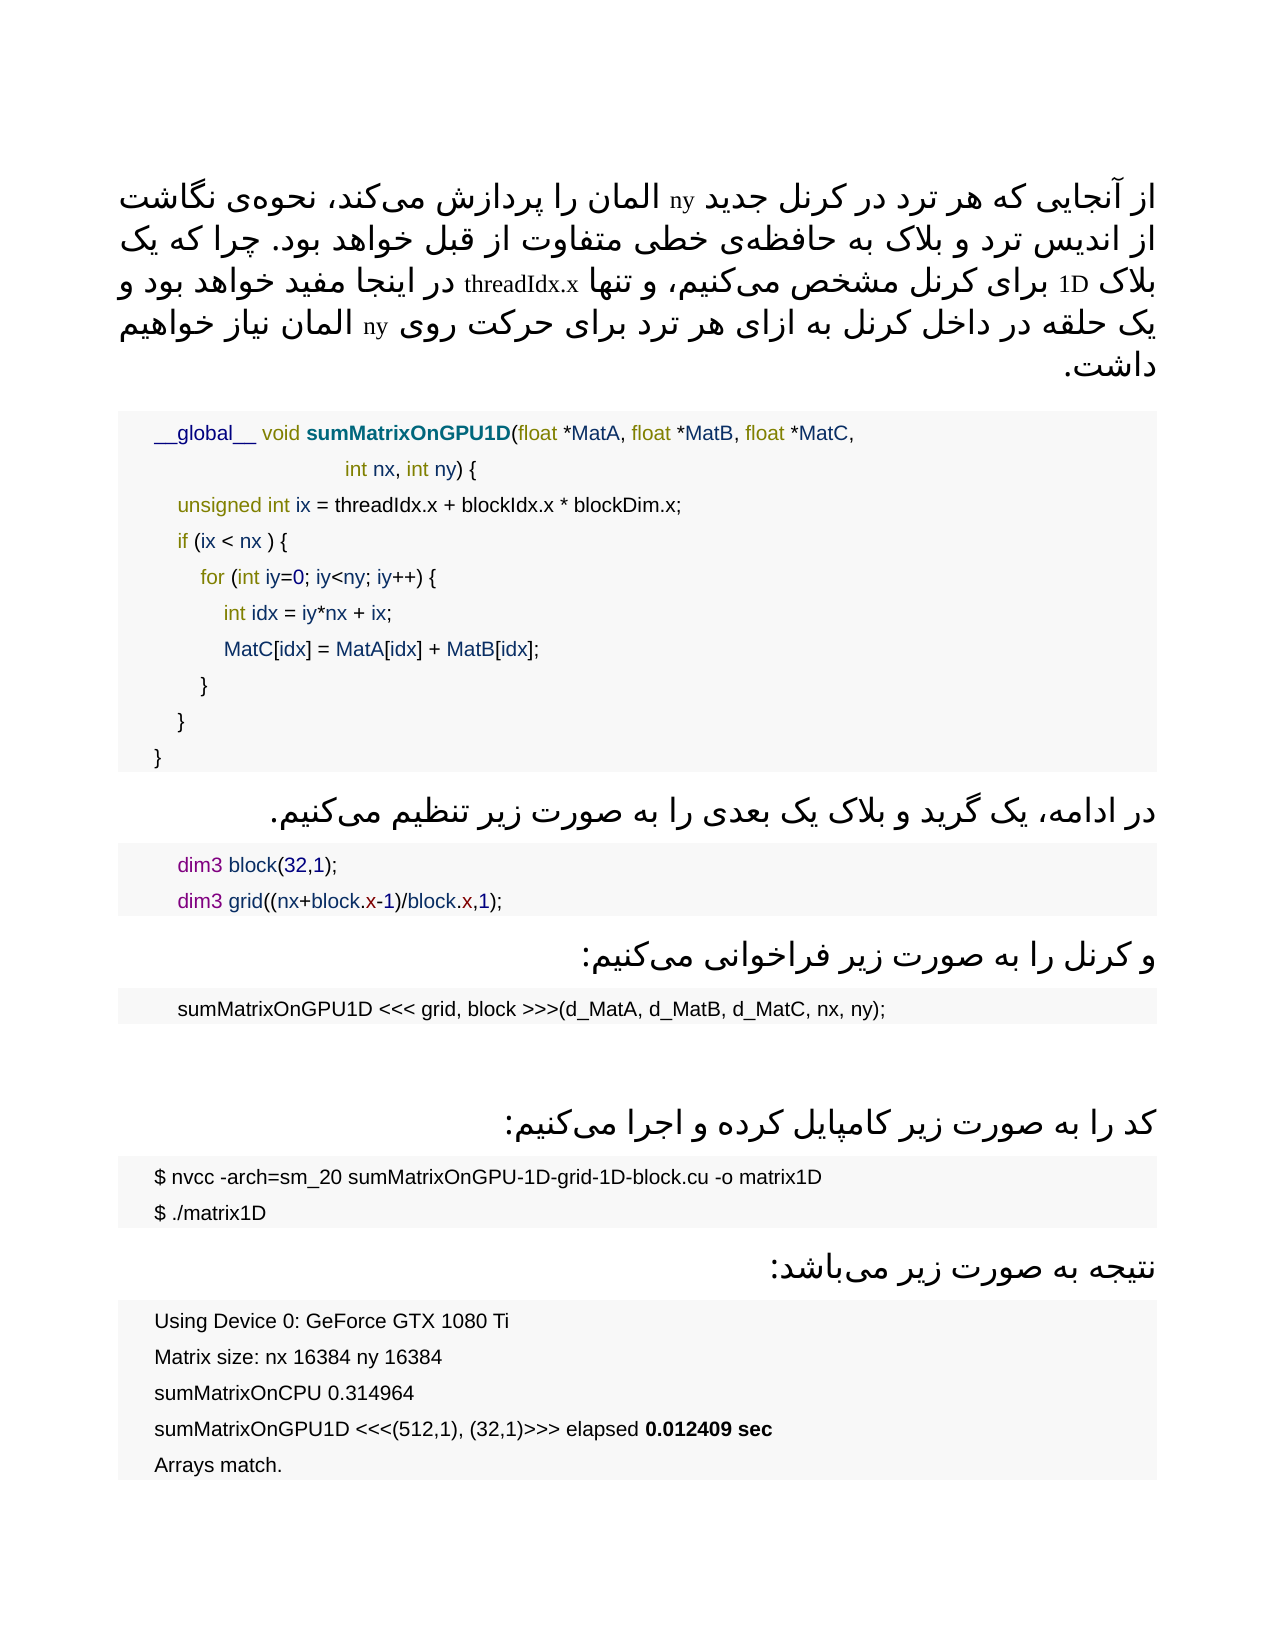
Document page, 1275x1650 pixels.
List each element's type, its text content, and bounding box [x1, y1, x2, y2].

text } [118, 663, 1157, 699]
text و کرنل را به صورت زیر فراخوانی می‌کنیم: [118, 931, 1157, 976]
text unsigned int ix = threadIdx.x + blockIdx.x * blockDim.x; [118, 483, 1157, 519]
text Arrays match. [118, 1444, 1157, 1480]
text sumMatrixOnCPU 0.314964 [118, 1372, 1157, 1408]
text از آنجایی که هر ترد در کرنل جدید ny المان را پردازش می‌کند، نحوه‌ی نگاشت از اندیس ترد و بلاک به حافظه‌ی خطی متفاوت از قبل خواهد بود. چرا که یک بلاک 1D برای کرنل مشخص می‌کنیم، و تنها threadIdx.x در اینجا مفید خواهد بود و یک حلقه در داخل کرنل به ازای هر ترد برای حرکت روی ny المان نیاز خواهیم داشت. [118, 175, 1157, 384]
text int idx = iy*nx + ix; [118, 591, 1157, 627]
text if (ix < nx ) { [118, 519, 1157, 555]
text } [118, 699, 1157, 736]
text __global__ void sumMatrixOnGPU1D(float *MatA, float *MatB, float *MatC, [118, 411, 1157, 447]
text کد را به صورت زیر کامپایل کرده و اجرا می‌کنیم: [118, 1099, 1157, 1144]
text sumMatrixOnGPU1D <<<(512,1), (32,1)>>> elapsed 0.012409 sec [118, 1408, 1157, 1444]
text dim3 block(32,1); [118, 843, 1157, 879]
text dim3 grid((nx+block.x-1)/block.x,1); [118, 879, 1157, 916]
text Using Device 0: GeForce GTX 1080 Ti [118, 1300, 1157, 1336]
text Matrix size: nx 16384 ny 16384 [118, 1336, 1157, 1372]
text در ادامه، یک گرید و بلاک یک بعدی را به صورت زیر تنظیم می‌کنیم. [118, 787, 1157, 832]
text } [118, 736, 1157, 772]
text for (int iy=0; iy<ny; iy++) { [118, 555, 1157, 591]
text sumMatrixOnGPU1D <<< grid, block >>>(d_MatA, d_MatB, d_MatC, nx, ny); [118, 988, 1157, 1024]
text $ ./matrix1D [118, 1192, 1157, 1228]
text int nx, int ny) { [118, 447, 1157, 483]
text $ nvcc -arch=sm_20 sumMatrixOnGPU-1D-grid-1D-block.cu -o matrix1D [118, 1156, 1157, 1192]
text MatC[idx] = MatA[idx] + MatB[idx]; [118, 627, 1157, 663]
text نتیجه به صورت زیر می‌باشد: [118, 1243, 1157, 1288]
